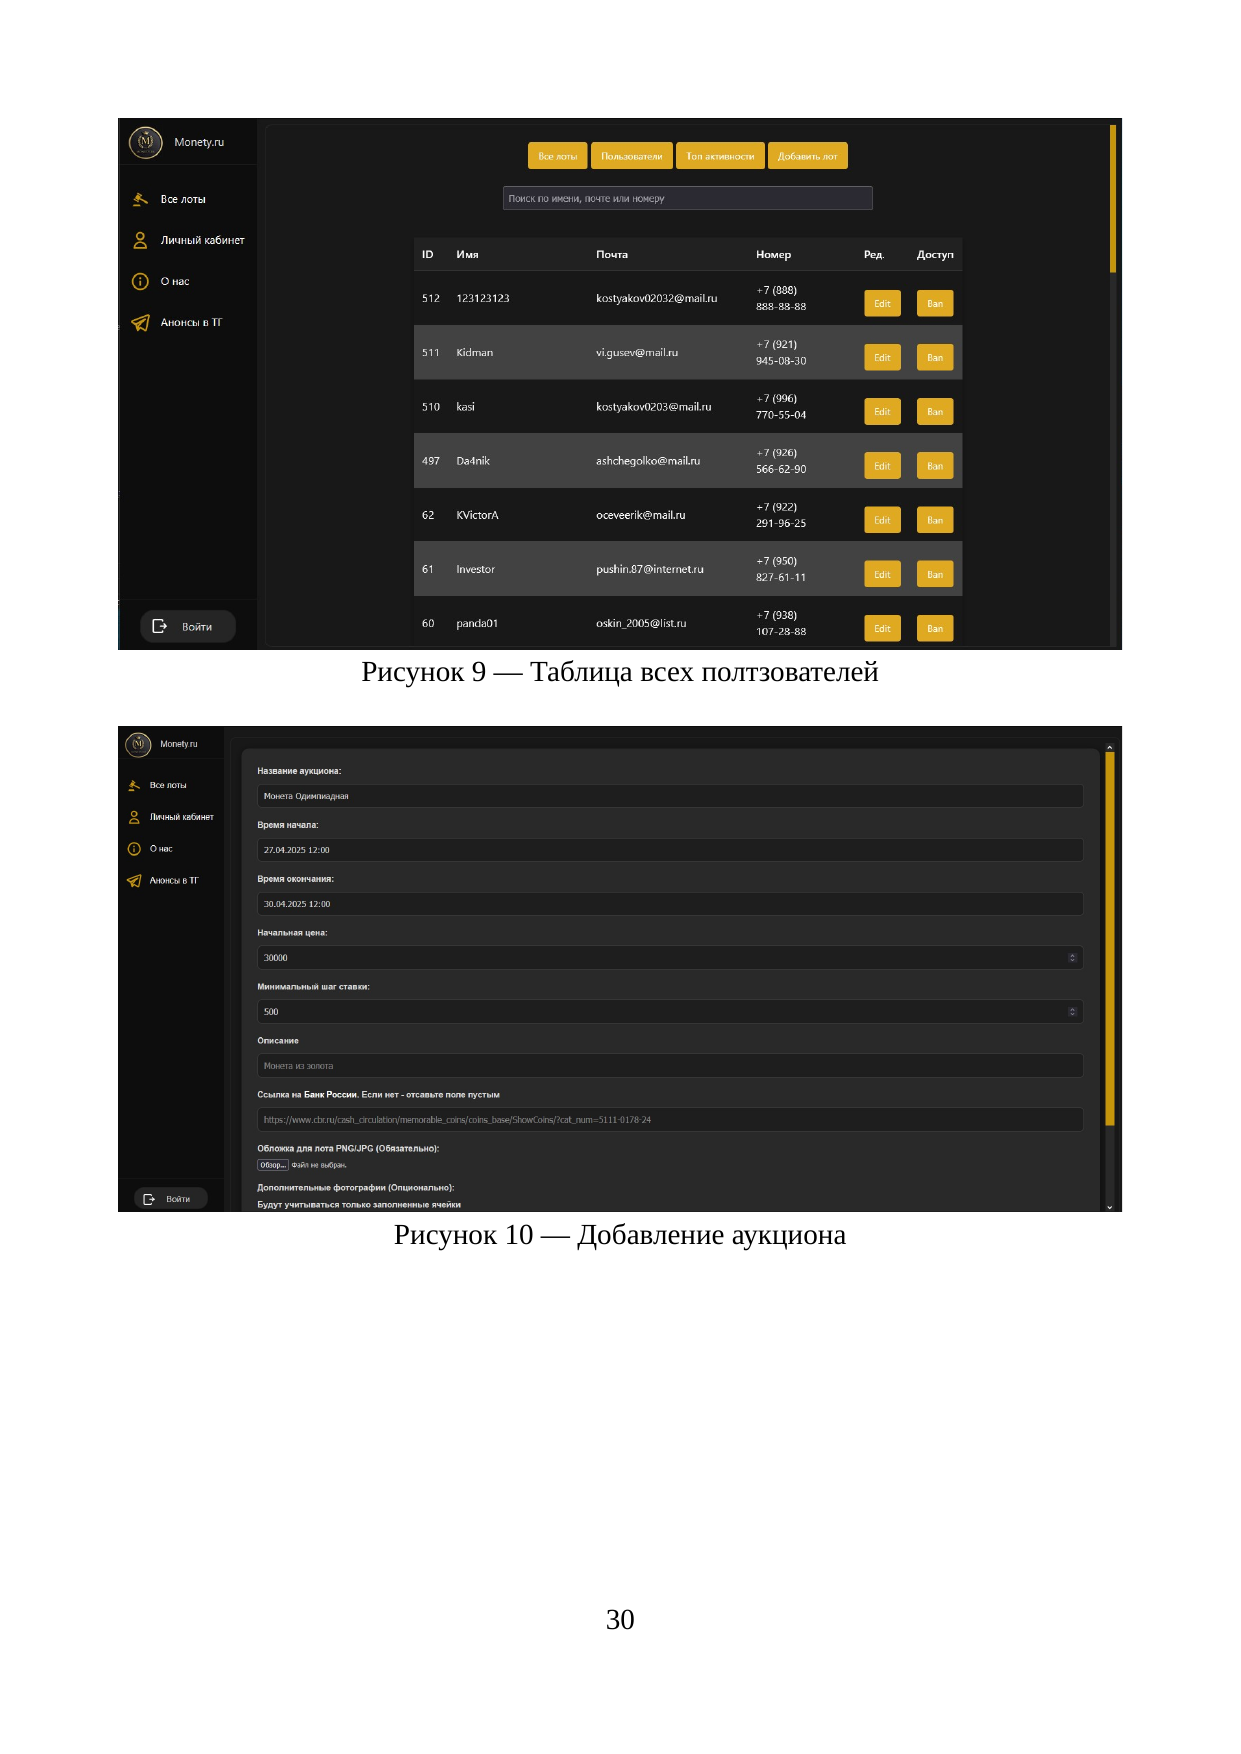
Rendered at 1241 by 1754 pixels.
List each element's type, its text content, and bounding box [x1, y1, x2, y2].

text Рисунок 10 — Добавление аукциона [118, 1212, 1122, 1250]
text Рисунок 9 — Таблица всех полтзователей [118, 650, 1122, 688]
picture [118, 118, 1123, 650]
picture [118, 726, 1123, 1212]
text [118, 707, 1122, 726]
